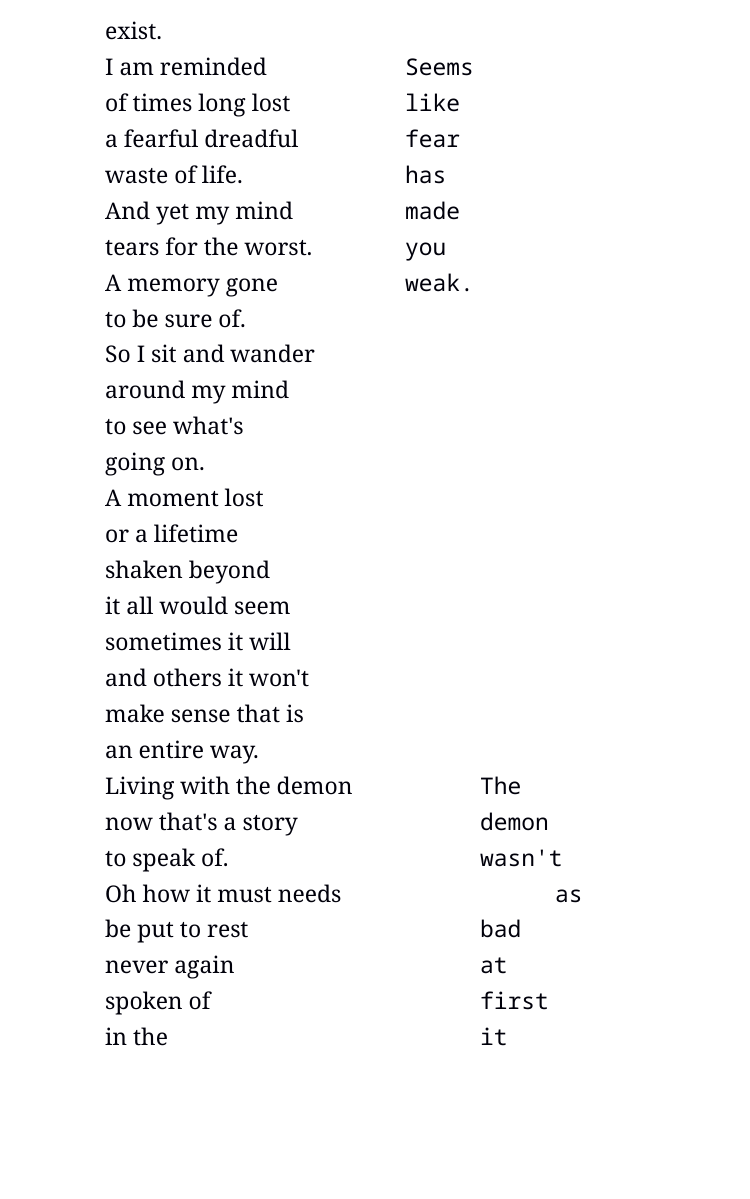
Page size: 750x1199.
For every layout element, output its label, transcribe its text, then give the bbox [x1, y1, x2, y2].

text of times long lost like [105, 87, 645, 118]
text to be sure of. [105, 302, 645, 334]
text going on. [105, 446, 645, 477]
text A moment lost [105, 482, 645, 513]
text I am reminded Seems [105, 51, 645, 82]
text make sense that is [105, 698, 645, 729]
text waste of life. has [105, 159, 645, 190]
text in the it [105, 1021, 645, 1052]
text an entire way. [105, 734, 645, 765]
text tears for the worst. you [105, 231, 645, 262]
text it all would seem [105, 590, 645, 621]
text So I sit and wander [105, 338, 645, 370]
text A memory gone weak. [105, 267, 645, 298]
text now that's a story demon [105, 806, 645, 837]
text or a lifetime [105, 518, 645, 549]
text shaken beyond [105, 554, 645, 585]
text and others it won't [105, 662, 645, 693]
text Living with the demon The [105, 770, 645, 801]
text never again at [105, 949, 645, 981]
text And yet my mind made [105, 195, 645, 226]
text spoken of first [105, 985, 645, 1017]
text to speak of. wasn't [105, 842, 645, 873]
text a fearful dreadful fear [105, 123, 645, 154]
text be put to rest bad [105, 913, 645, 945]
text Oh how it must needs as [105, 877, 645, 909]
text to see what's [105, 410, 645, 442]
text around my mind [105, 374, 645, 406]
text exist. [105, 15, 645, 46]
text sometimes it will [105, 626, 645, 657]
